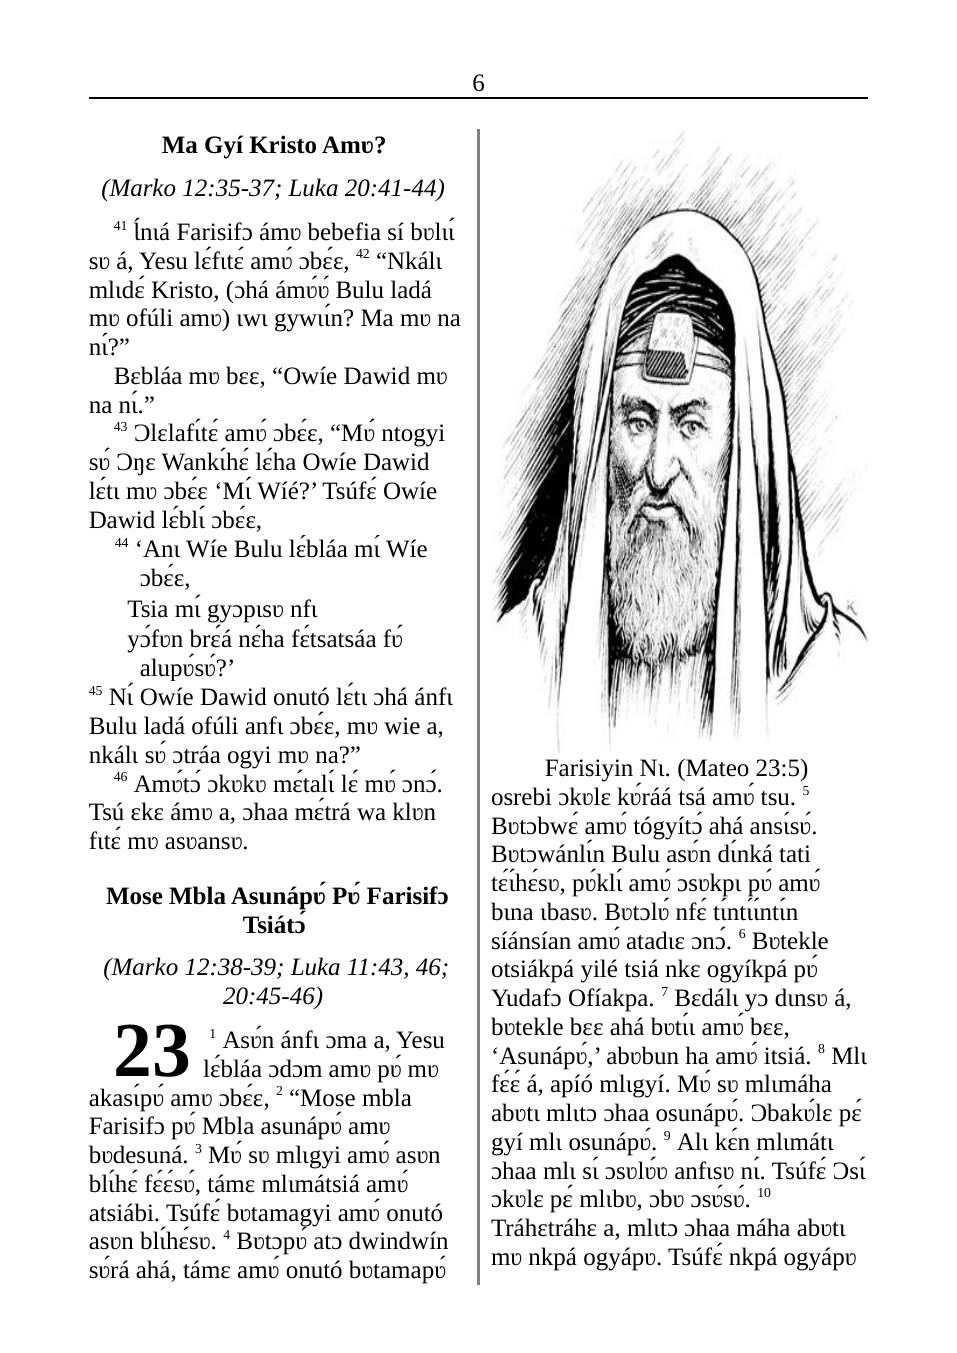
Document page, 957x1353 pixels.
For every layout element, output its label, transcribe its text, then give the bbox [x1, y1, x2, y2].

text Ma Gyí Kristo Amʋ? [90, 131, 465, 160]
text Bɛbláa mʋ bɛɛ, “Owíe Dawid mʋ na nɩ́.” [88, 361, 466, 418]
text 41 Ɩ́nɩá Farisifɔ ámʋ bebefia sí bʋlɩɩ́ sʋ á, Yesu lɛ́fɩtɛ́ amʋ́ ɔbɛ́ɛ, 42 “Nkálɩ mlɩdɛ́ Kristo, (ɔhá ámʋ́ʋ́ Bulu ladá mʋ ofúli amʋ) ɩwɩ gywɩɩ́n? Ma mʋ na nɩ́?” [88, 217, 466, 361]
text 23 1 Asʋ́n ánfɩ ɔma a, Yesu lɛ́bláa ɔdɔm amʋ pʋ́ mʋ akasɩ́pʋ́ amʋ ɔbɛ́ɛ, 2 “Mose mbla Farisifɔ pʋ́ Mbla asunápʋ́ amʋ bʋdesuná. 3 Mʋ́ sʋ mlɩgyi amʋ́ asʋn blɩ́hɛ́ fɛ́ɛ́sʋ́, támɛ mlɩmátsiá amʋ́ atsiábi. Tsúfɛ́ bʋtamagyi amʋ́ onutó asʋn blɩ́hɛ́sʋ. 4 Bʋtɔpʋ́ atɔ dwindwín sʋ́rá ahá, támɛ amʋ́ onutó bʋtamapʋ́ [88, 1025, 466, 1284]
picture [490, 129, 869, 754]
text osrebi ɔkʋlɛ kʋ́ráá tsá amʋ́ tsu. 5 Bʋtɔbwɛ́ amʋ́ tógyítɔ́ ahá ansɩ́sʋ́. Bʋtɔwánlɩ́n Bulu asʋ́n dɩ́nká tati tɛ́ɩ́hɛ́sʋ, pʋ́klɩ́ amʋ́ ɔsʋkpɩ pʋ́ amʋ́ bɩna ɩbasʋ. Bʋtɔlʋ́ nfɛ́ tɩ́ntɩ́ɩ́ntɩ́n síánsían amʋ́ atadɩɛ ɔnɔ́. 6 Bʋtekle otsiákpá yilé tsiá nkɛ ogyíkpá pʋ́ Yudafɔ Ofíakpa. 7 Bɛdálɩ yɔ dɩnsʋ á, bʋtekle bɛɛ ahá bʋtɩ́ɩ amʋ́ bɛɛ, ‘Asunápʋ́,’ abʋbun ha amʋ́ itsiá. 8 Mlɩ fɛ́ɛ́ á, apíó mlɩgyí. Mʋ́ sʋ mlɩmáha abʋtɩ mlɩtɔ ɔhaa osunápʋ́. Ɔbakʋ́lɛ pɛ́ gyí mlɩ osunápʋ́. 9 Alɩ kɛ́n mlɩmátɩ ɔhaa mlɩ sɩ́ ɔsʋlʋ́ʋ anfɩsʋ nɩ́. Tsúfɛ́ Ɔsɩ́ ɔkʋlɛ pɛ́ mlɩbʋ, ɔbʋ ɔsʋ́sʋ́. 10 Tráhɛtráhɛ a, mlɩtɔ ɔhaa máha abʋtɩ mʋ nkpá ogyápʋ. Tsúfɛ́ nkpá ogyápʋ [491, 782, 868, 1271]
text 46 Amʋ́tɔ́ ɔkʋkʋ mɛ́talɩ́ lɛ́ mʋ́ ɔnɔ́. Tsú ɛkɛ ámʋ a, ɔhaa mɛ́trá wa klʋn fɩtɛ́ mʋ asʋansʋ. [88, 769, 466, 855]
text 45 Nɩ́ Owíe Dawid onutó lɛ́tɩ ɔhá ánfɩ Bulu ladá ofúli anfɩ ɔbɛ́ɛ, mʋ wie a, nkálɩ sʋ́ ɔtráa ogyi mʋ na?” [88, 682, 466, 769]
text Farisiyin nɩ. (Mateo 23:5) [491, 754, 868, 782]
text 44 ‘Anɩ Wíe Bulu lɛ́bláa mɩ́ Wíe ɔbɛ́ɛ, [115, 535, 465, 592]
text 43 Ɔlɛlafɩ́tɛ́ amʋ́ ɔbɛ́ɛ, “Mʋ́ ntogyi sʋ́ Ɔŋɛ Wankɩ́hɛ́ lɛ́ha Owíe Dawid lɛ́tɩ mʋ ɔbɛ́ɛ ‘Mɩ́ Wíé?’ Tsúfɛ́ Owíe Dawid lɛ́blɩ́ ɔbɛ́ɛ, [88, 418, 466, 533]
text (Marko 12:35-37; Luka 20:41-44) [90, 172, 465, 210]
text Tsia mɩ́ gyɔpɩsʋ nfɩ [127, 594, 465, 623]
text (Marko 12:38-39; Luka 11:43, 46; 20:45-46) [90, 951, 465, 1018]
text yɔ́fʋn brɛ́á nɛ́ha fɛ́tsatsáa fʋ́ alupʋ́sʋ́?’ [127, 623, 465, 681]
text Mose Mbla Asunápʋ́ Pʋ́ Farisifɔ Tsiátɔ́ [90, 881, 465, 939]
